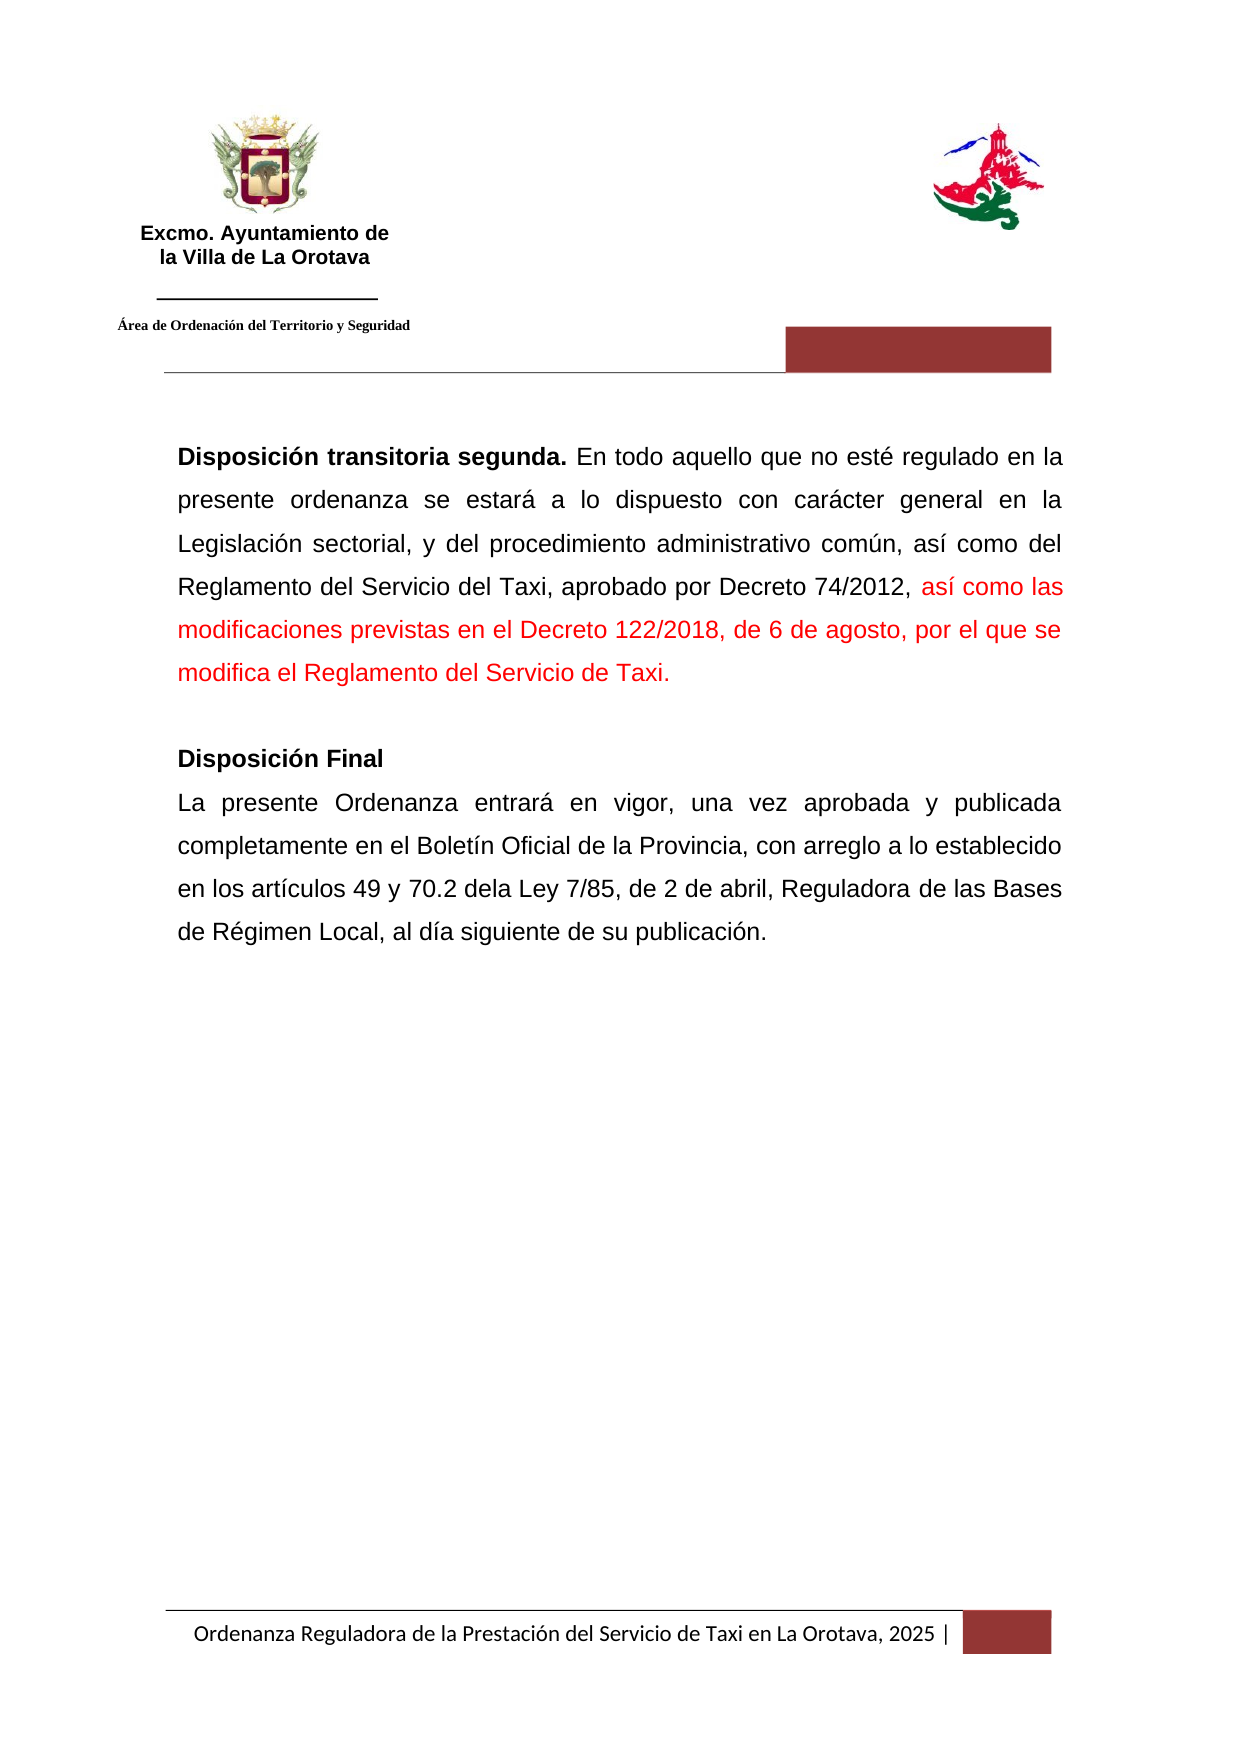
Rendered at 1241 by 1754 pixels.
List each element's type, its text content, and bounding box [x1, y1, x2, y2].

text Disposición transitoria segunda. En todo aquello que no esté regulado en la presente ordenanza se estará a lo dispuesto con carácter general en la Legislación sectorial, y del procedimiento administrativo común, así como del Reglamento del Servicio del Taxi, aprobado por Decreto 74/2012, así como las modificaciones previstas en el Decreto 122/2018, de 6 de agosto, por el que se modifica el Reglamento del Servicio de Taxi. [177, 442, 1064, 687]
picture [208, 105, 323, 214]
text Disposición Final [177, 744, 1103, 773]
text La presente Ordenanza entrará en vigor, una vez aprobada y publicada completamente en el Boletín Oficial de la Provincia, con arreglo a lo establecido en los artículos 49 y 70.2 dela Ley 7/85, de 2 de abril, Reguladora de las Bases de Régimen Local, al día siguiente de su publicación. [177, 787, 1063, 946]
picture [933, 123, 1045, 230]
